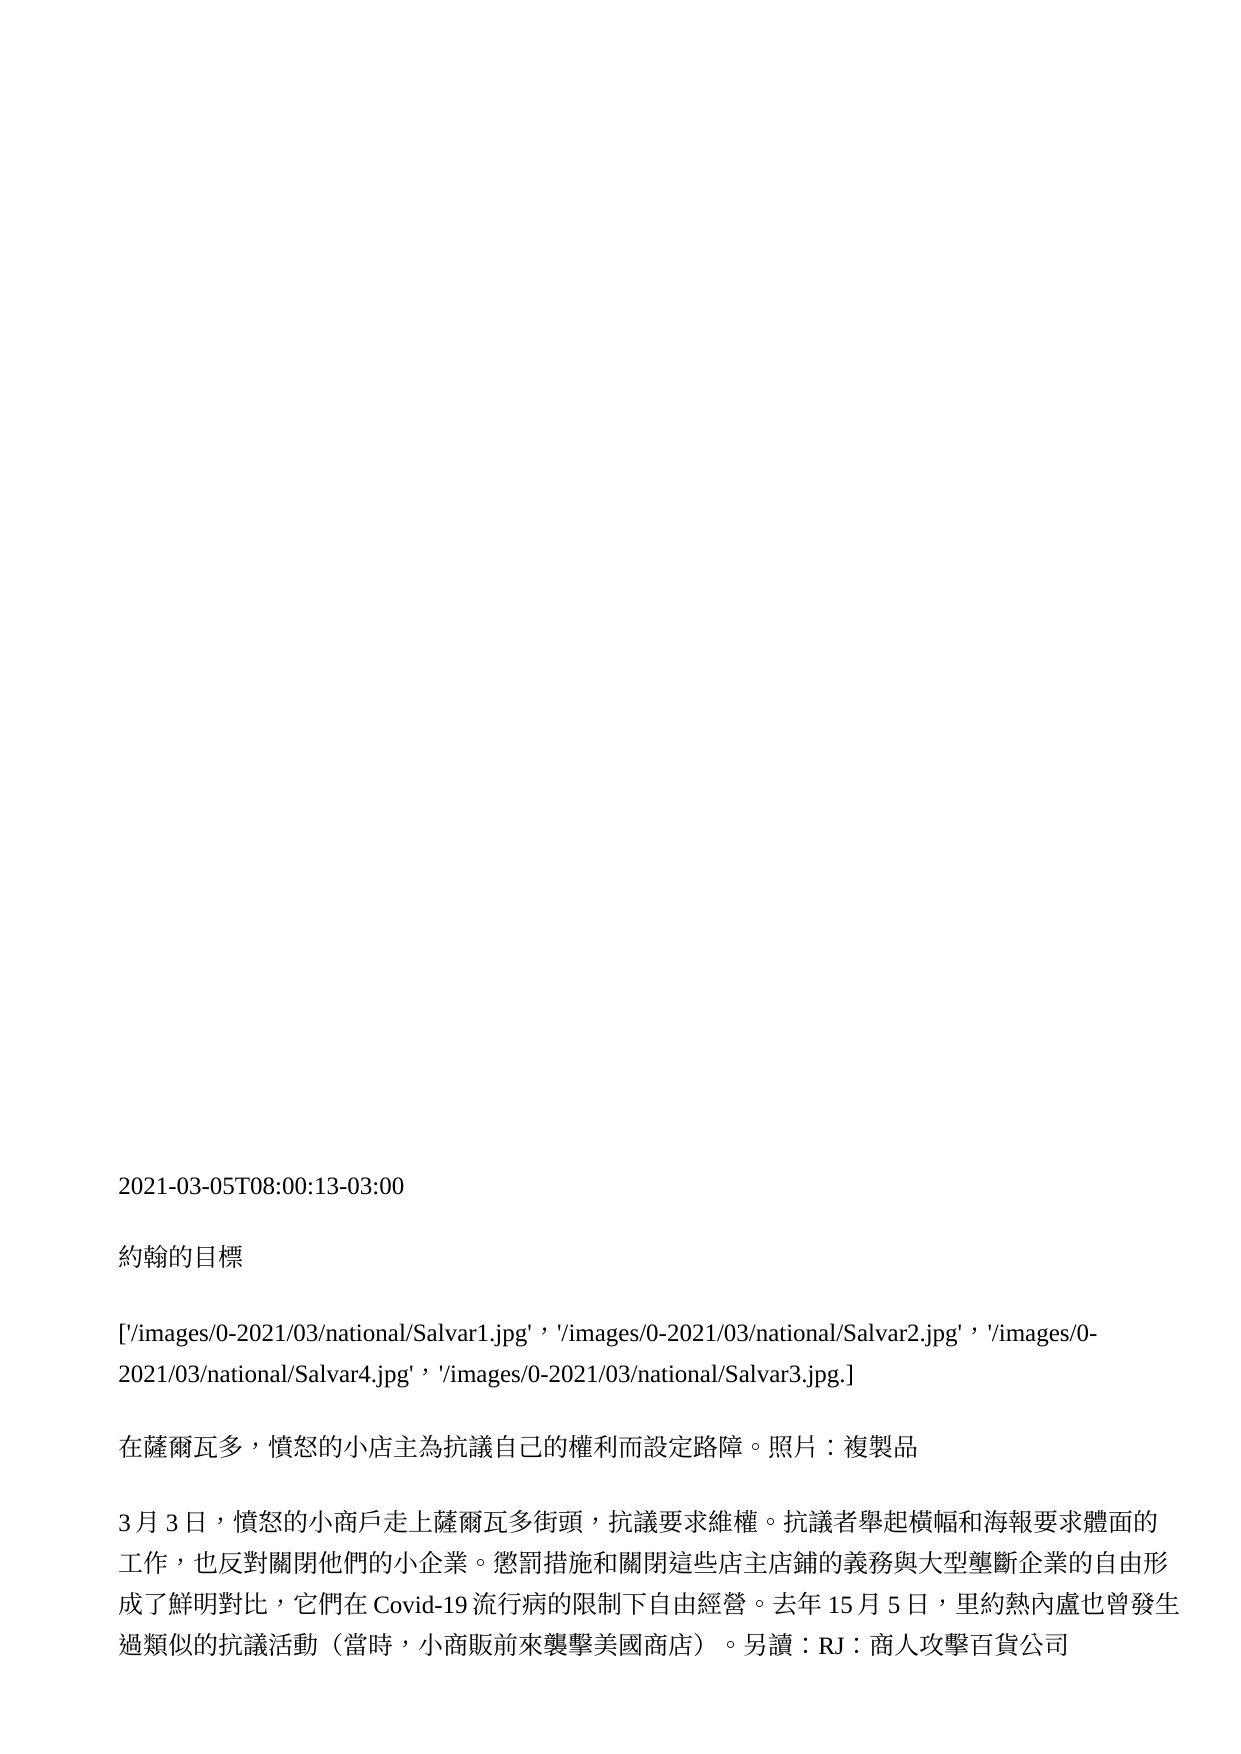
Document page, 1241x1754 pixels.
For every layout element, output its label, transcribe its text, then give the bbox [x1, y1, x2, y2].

text 2021-03-05T08:00:13-03:00 約翰的目標 ['/images/0-2021/03/national/Salvar1.jpg'，'/images/0-2021/03/national/Salvar2.jpg'，'/images/0-2021/03/national/Salvar4.jpg'，'/images/0-2021/03/national/Salvar3.jpg.] 在薩爾瓦多，憤怒的小店主為抗議自己的權利而設定路障。照片：複製品 3月3日，憤怒的小商戶走上薩爾瓦多街頭，抗議要求維權。抗議者舉起橫幅和海報要求體面的工作，也反對關閉他們的小企業。懲罰措施和關閉這些店主店鋪的義務與大型壟斷企業的自由形成了鮮明對比，它們在Covid-19流行病的限制下自由經營。去年15月5日，里約熱內盧也曾發生過類似的抗議活動（當時，小商販前來襲擊美國商店）。另讀：RJ：商人攻擊百貨公司 [118, 1138, 1181, 1695]
